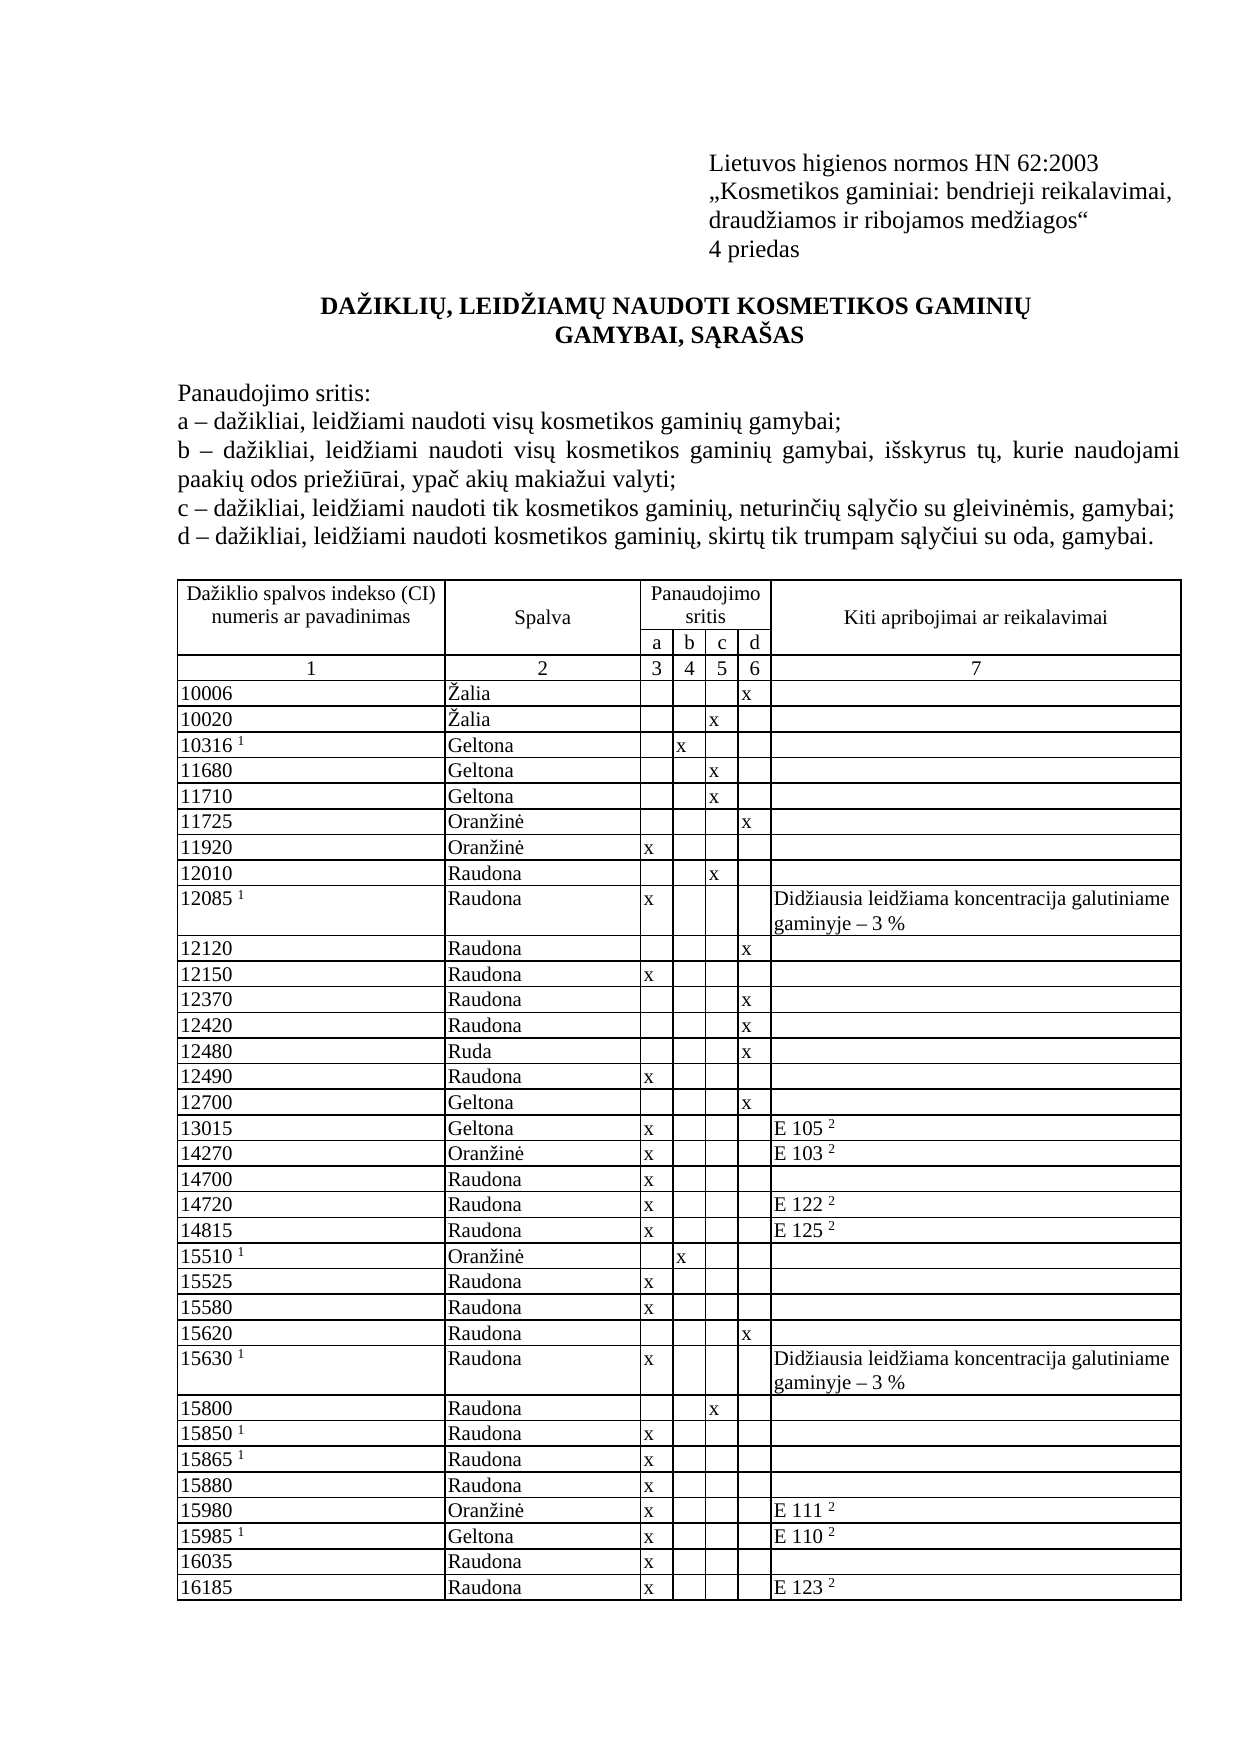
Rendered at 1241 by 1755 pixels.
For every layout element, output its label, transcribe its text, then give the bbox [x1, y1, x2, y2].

table_cell x [674, 1244, 705, 1268]
text d – dažikliai, leidžiami naudoti kosmetikos gaminių, skirtų tik trumpam sąlyčiui su oda, gamybai. [177, 521, 1181, 550]
text „Kosmetikos gaminiai: bendrieji reikalavimai, [177, 176, 1181, 205]
table_cell Raudona [446, 1192, 640, 1216]
table_cell [772, 810, 1180, 833]
table_cell b [674, 630, 705, 654]
table_cell x [739, 1039, 770, 1063]
table_cell 12370 [178, 987, 444, 1011]
table_cell x [739, 987, 770, 1011]
table_cell 12700 [178, 1090, 444, 1114]
table_cell [772, 1013, 1180, 1037]
table_cell 12490 [178, 1064, 444, 1088]
table_cell 15850 1 [178, 1421, 444, 1445]
table_cell [674, 1116, 705, 1139]
table_cell x [641, 1141, 672, 1165]
table_cell [739, 1141, 770, 1165]
table_cell [772, 733, 1180, 757]
table_cell [706, 1575, 737, 1599]
table_cell [674, 861, 705, 885]
table_cell [706, 1039, 737, 1063]
table_cell x [641, 1116, 672, 1139]
table_cell E 105 2 [772, 1116, 1180, 1139]
table_cell [706, 1498, 737, 1522]
table_cell [674, 810, 705, 833]
table_cell 14720 [178, 1192, 444, 1216]
table_cell [739, 1550, 770, 1573]
table_cell [706, 1013, 737, 1037]
table_cell [674, 1167, 705, 1191]
table_cell Raudona [446, 1575, 640, 1599]
table_cell Geltona [446, 1116, 640, 1139]
table_cell [641, 987, 672, 1011]
text b – dažikliai, leidžiami naudoti visų kosmetikos gaminių gamybai, išskyrus tų, kurie naudojami paakių odos priežiūrai, ypač akių makiažui valyti; [177, 435, 1181, 493]
table_cell [641, 1090, 672, 1114]
table_cell x [641, 1575, 672, 1599]
table_cell 14700 [178, 1167, 444, 1191]
table_cell Raudona [446, 1013, 640, 1037]
table_cell 11725 [178, 810, 444, 833]
table_cell Geltona [446, 758, 640, 782]
table_cell Geltona [446, 1524, 640, 1548]
text a – dažikliai, leidžiami naudoti visų kosmetikos gaminių gamybai; [177, 406, 1181, 435]
table_cell [641, 1013, 672, 1037]
table_cell [739, 1524, 770, 1548]
table_cell [772, 1090, 1180, 1114]
table_cell [739, 1575, 770, 1599]
table_cell [772, 1269, 1180, 1293]
table_cell [772, 1396, 1180, 1420]
table_cell [641, 1039, 672, 1063]
table_cell x [739, 681, 770, 705]
table_cell [772, 861, 1180, 885]
table_cell c [706, 630, 737, 654]
table_cell 14815 [178, 1218, 444, 1242]
table_cell Raudona [446, 1295, 640, 1319]
table_cell 10020 [178, 707, 444, 731]
table_cell x [641, 886, 672, 934]
text 4 priedas [177, 234, 1181, 263]
table_cell 12150 [178, 962, 444, 986]
table_cell E 103 2 [772, 1141, 1180, 1165]
table_cell [739, 835, 770, 859]
table_cell [739, 707, 770, 731]
table_cell x [641, 1473, 672, 1497]
table_cell [641, 810, 672, 833]
table_cell [674, 681, 705, 705]
table_cell Oranžinė [446, 1244, 640, 1268]
table_header Kiti apribojimai ar reikalavimai [772, 581, 1180, 654]
table_cell x [641, 1295, 672, 1319]
table_cell [641, 681, 672, 705]
table_cell [772, 936, 1180, 960]
table_cell [641, 1244, 672, 1268]
table_cell 12480 [178, 1039, 444, 1063]
table_cell Žalia [446, 707, 640, 731]
table_cell [674, 936, 705, 960]
table_cell [739, 1244, 770, 1268]
table_cell 11920 [178, 835, 444, 859]
table_cell [739, 1396, 770, 1420]
table_cell Raudona [446, 1269, 640, 1293]
table_cell x [706, 784, 737, 808]
table_cell [674, 1498, 705, 1522]
table_cell [706, 681, 737, 705]
table_cell Raudona [446, 962, 640, 986]
table_cell [674, 1269, 705, 1293]
table_cell x [641, 1498, 672, 1522]
table_cell Oranžinė [446, 835, 640, 859]
table_cell 15580 [178, 1295, 444, 1319]
table_cell [641, 1321, 672, 1344]
table_cell x [641, 835, 672, 859]
table_cell [739, 1116, 770, 1139]
table_cell E 123 2 [772, 1575, 1180, 1599]
table_cell x [641, 1167, 672, 1191]
table_cell Raudona [446, 886, 640, 934]
table_cell Žalia [446, 681, 640, 705]
table_cell Raudona [446, 1421, 640, 1445]
table_cell [674, 1473, 705, 1497]
table_cell Raudona [446, 1550, 640, 1573]
table_cell 15525 [178, 1269, 444, 1293]
table_cell [641, 936, 672, 960]
table_cell [674, 1550, 705, 1573]
text c – dažikliai, leidžiami naudoti tik kosmetikos gaminių, neturinčių sąlyčio su gleivinėmis, gamybai; [177, 493, 1181, 521]
table_cell 15620 [178, 1321, 444, 1344]
table_cell Raudona [446, 1218, 640, 1242]
table_cell [739, 1218, 770, 1242]
table_cell [674, 1013, 705, 1037]
table_cell Raudona [446, 987, 640, 1011]
table_cell x [739, 810, 770, 833]
table_cell [739, 1167, 770, 1191]
table_cell [739, 1192, 770, 1216]
table_cell x [739, 1013, 770, 1037]
table_cell x [641, 1192, 672, 1216]
table_cell [674, 1346, 705, 1394]
table_cell [772, 835, 1180, 859]
table_cell Didžiausia leidžiama koncentracija galutiniame gaminyje – 3 % [772, 1346, 1180, 1394]
table_cell [739, 1269, 770, 1293]
table_cell Raudona [446, 936, 640, 960]
table_cell x [641, 1269, 672, 1293]
table_cell x [641, 1064, 672, 1088]
table_cell Oranžinė [446, 1498, 640, 1522]
table_cell [674, 707, 705, 731]
table_cell [739, 1447, 770, 1471]
table_cell [674, 1321, 705, 1344]
table_cell [706, 1346, 737, 1394]
table_cell [674, 1524, 705, 1548]
table_cell [772, 758, 1180, 782]
table_cell [706, 733, 737, 757]
table_cell [674, 835, 705, 859]
table_cell [772, 1550, 1180, 1573]
table_cell [772, 987, 1180, 1011]
table_cell [772, 962, 1180, 986]
table_cell 15980 [178, 1498, 444, 1522]
table_cell [706, 1218, 737, 1242]
table_cell 15865 1 [178, 1447, 444, 1471]
table_cell [772, 681, 1180, 705]
table_cell [706, 1295, 737, 1319]
table_cell x [641, 1550, 672, 1573]
table_cell [641, 733, 672, 757]
table_cell [641, 1396, 672, 1420]
table_cell [674, 784, 705, 808]
table_cell [772, 1295, 1180, 1319]
table_cell [674, 1192, 705, 1216]
table_cell [772, 1039, 1180, 1063]
table_cell x [641, 962, 672, 986]
table_cell 15630 1 [178, 1346, 444, 1394]
table_cell Ruda [446, 1039, 640, 1063]
table_cell 1 [178, 656, 444, 680]
table_cell [739, 1064, 770, 1088]
table_cell x [739, 1321, 770, 1344]
table_cell [739, 1346, 770, 1394]
table_cell [674, 1421, 705, 1445]
table_cell [706, 1192, 737, 1216]
text Panaudojimo sritis: [177, 378, 1181, 406]
table_cell [706, 810, 737, 833]
table_cell 12085 1 [178, 886, 444, 934]
table_cell x [641, 1218, 672, 1242]
table_cell [772, 707, 1180, 731]
table_cell [706, 1473, 737, 1497]
table_cell x [706, 758, 737, 782]
text gamybai, sąrašas [177, 320, 1181, 349]
text draudžiamos ir ribojamos medžiagos“ [177, 205, 1181, 234]
table_cell [706, 835, 737, 859]
table_cell 3 [641, 656, 672, 680]
table_cell [772, 1447, 1180, 1471]
table_cell [706, 936, 737, 960]
text Lietuvos higienos normos HN 62:2003 [177, 148, 1181, 176]
table_cell x [739, 936, 770, 960]
table_cell [739, 1473, 770, 1497]
table_cell [641, 758, 672, 782]
table_cell Raudona [446, 1447, 640, 1471]
table_cell [674, 962, 705, 986]
table_cell 5 [706, 656, 737, 680]
table_cell [674, 1396, 705, 1420]
table_cell [706, 1167, 737, 1191]
table_cell [739, 962, 770, 986]
table_cell 12010 [178, 861, 444, 885]
table_cell [674, 1039, 705, 1063]
table_cell [772, 1473, 1180, 1497]
table_cell [674, 987, 705, 1011]
table_cell Raudona [446, 1321, 640, 1344]
table_cell 15985 1 [178, 1524, 444, 1548]
table_cell [739, 733, 770, 757]
table_cell 2 [446, 656, 640, 680]
table_header Dažiklio spalvos indekso (CI) numeris ar pavadinimas [178, 581, 444, 654]
table_cell 7 [772, 656, 1180, 680]
table_cell 15510 1 [178, 1244, 444, 1268]
table_cell [772, 1244, 1180, 1268]
table_cell x [641, 1346, 672, 1394]
table_cell [772, 1321, 1180, 1344]
table_cell [706, 1116, 737, 1139]
table_cell [739, 1498, 770, 1522]
table_cell Oranžinė [446, 810, 640, 833]
table_cell Raudona [446, 1064, 640, 1088]
table_cell [706, 987, 737, 1011]
table_cell x [739, 1090, 770, 1114]
table_cell Raudona [446, 1167, 640, 1191]
table_cell [706, 1244, 737, 1268]
table_cell d [739, 630, 770, 654]
table_cell 10316 1 [178, 733, 444, 757]
table_cell 10006 [178, 681, 444, 705]
table_cell 15800 [178, 1396, 444, 1420]
table_cell [706, 1141, 737, 1165]
table_cell Didžiausia leidžiama koncentracija galutiniame gaminyje – 3 % [772, 886, 1180, 934]
table_cell [772, 1421, 1180, 1445]
table_header Panaudojimo sritis [641, 581, 770, 628]
table_cell [739, 1421, 770, 1445]
table_cell [674, 1447, 705, 1471]
table_cell 16035 [178, 1550, 444, 1573]
table_cell 14270 [178, 1141, 444, 1165]
table_cell [674, 886, 705, 934]
table_cell 15880 [178, 1473, 444, 1497]
table_cell Raudona [446, 1346, 640, 1394]
table_cell x [706, 707, 737, 731]
table_cell 4 [674, 656, 705, 680]
table_cell [674, 1141, 705, 1165]
table_cell [674, 1575, 705, 1599]
table_cell [641, 784, 672, 808]
table_cell [706, 1524, 737, 1548]
table_cell [674, 1295, 705, 1319]
table_cell a [641, 630, 672, 654]
table_cell 13015 [178, 1116, 444, 1139]
table_cell [706, 1090, 737, 1114]
table_cell x [706, 1396, 737, 1420]
table_cell x [674, 733, 705, 757]
table_cell [674, 1090, 705, 1114]
table_cell [772, 784, 1180, 808]
table_cell [706, 1269, 737, 1293]
table_cell Geltona [446, 733, 640, 757]
table_cell Raudona [446, 861, 640, 885]
table_cell 11710 [178, 784, 444, 808]
table_cell [706, 1550, 737, 1573]
table_cell [706, 1321, 737, 1344]
table_cell [706, 962, 737, 986]
table_cell 16185 [178, 1575, 444, 1599]
table_cell [739, 1295, 770, 1319]
table_cell [739, 861, 770, 885]
table_cell E 110 2 [772, 1524, 1180, 1548]
table_cell [772, 1167, 1180, 1191]
table_cell [739, 784, 770, 808]
table_cell E 111 2 [772, 1498, 1180, 1522]
table_cell [674, 1064, 705, 1088]
table_cell [706, 1064, 737, 1088]
table_cell x [641, 1421, 672, 1445]
table_cell 12420 [178, 1013, 444, 1037]
table_cell E 122 2 [772, 1192, 1180, 1216]
table_cell Raudona [446, 1396, 640, 1420]
table_header Spalva [446, 581, 640, 654]
table_cell 6 [739, 656, 770, 680]
table_cell Geltona [446, 1090, 640, 1114]
table_cell Raudona [446, 1473, 640, 1497]
table_cell [706, 1421, 737, 1445]
table_cell x [641, 1524, 672, 1548]
table_cell [641, 861, 672, 885]
table_cell [739, 886, 770, 934]
table_cell [706, 1447, 737, 1471]
table_cell x [706, 861, 737, 885]
table_cell [641, 707, 672, 731]
table_cell 11680 [178, 758, 444, 782]
table_cell E 125 2 [772, 1218, 1180, 1242]
table_cell [772, 1064, 1180, 1088]
table_cell 12120 [178, 936, 444, 960]
text DaŽiklių, leidžiamų naudoti kosmetikos gaminių [177, 291, 1181, 320]
table_cell [706, 886, 737, 934]
table_cell Oranžinė [446, 1141, 640, 1165]
table_cell [674, 758, 705, 782]
table_cell x [641, 1447, 672, 1471]
table_cell [674, 1218, 705, 1242]
table_cell Geltona [446, 784, 640, 808]
table_cell [739, 758, 770, 782]
